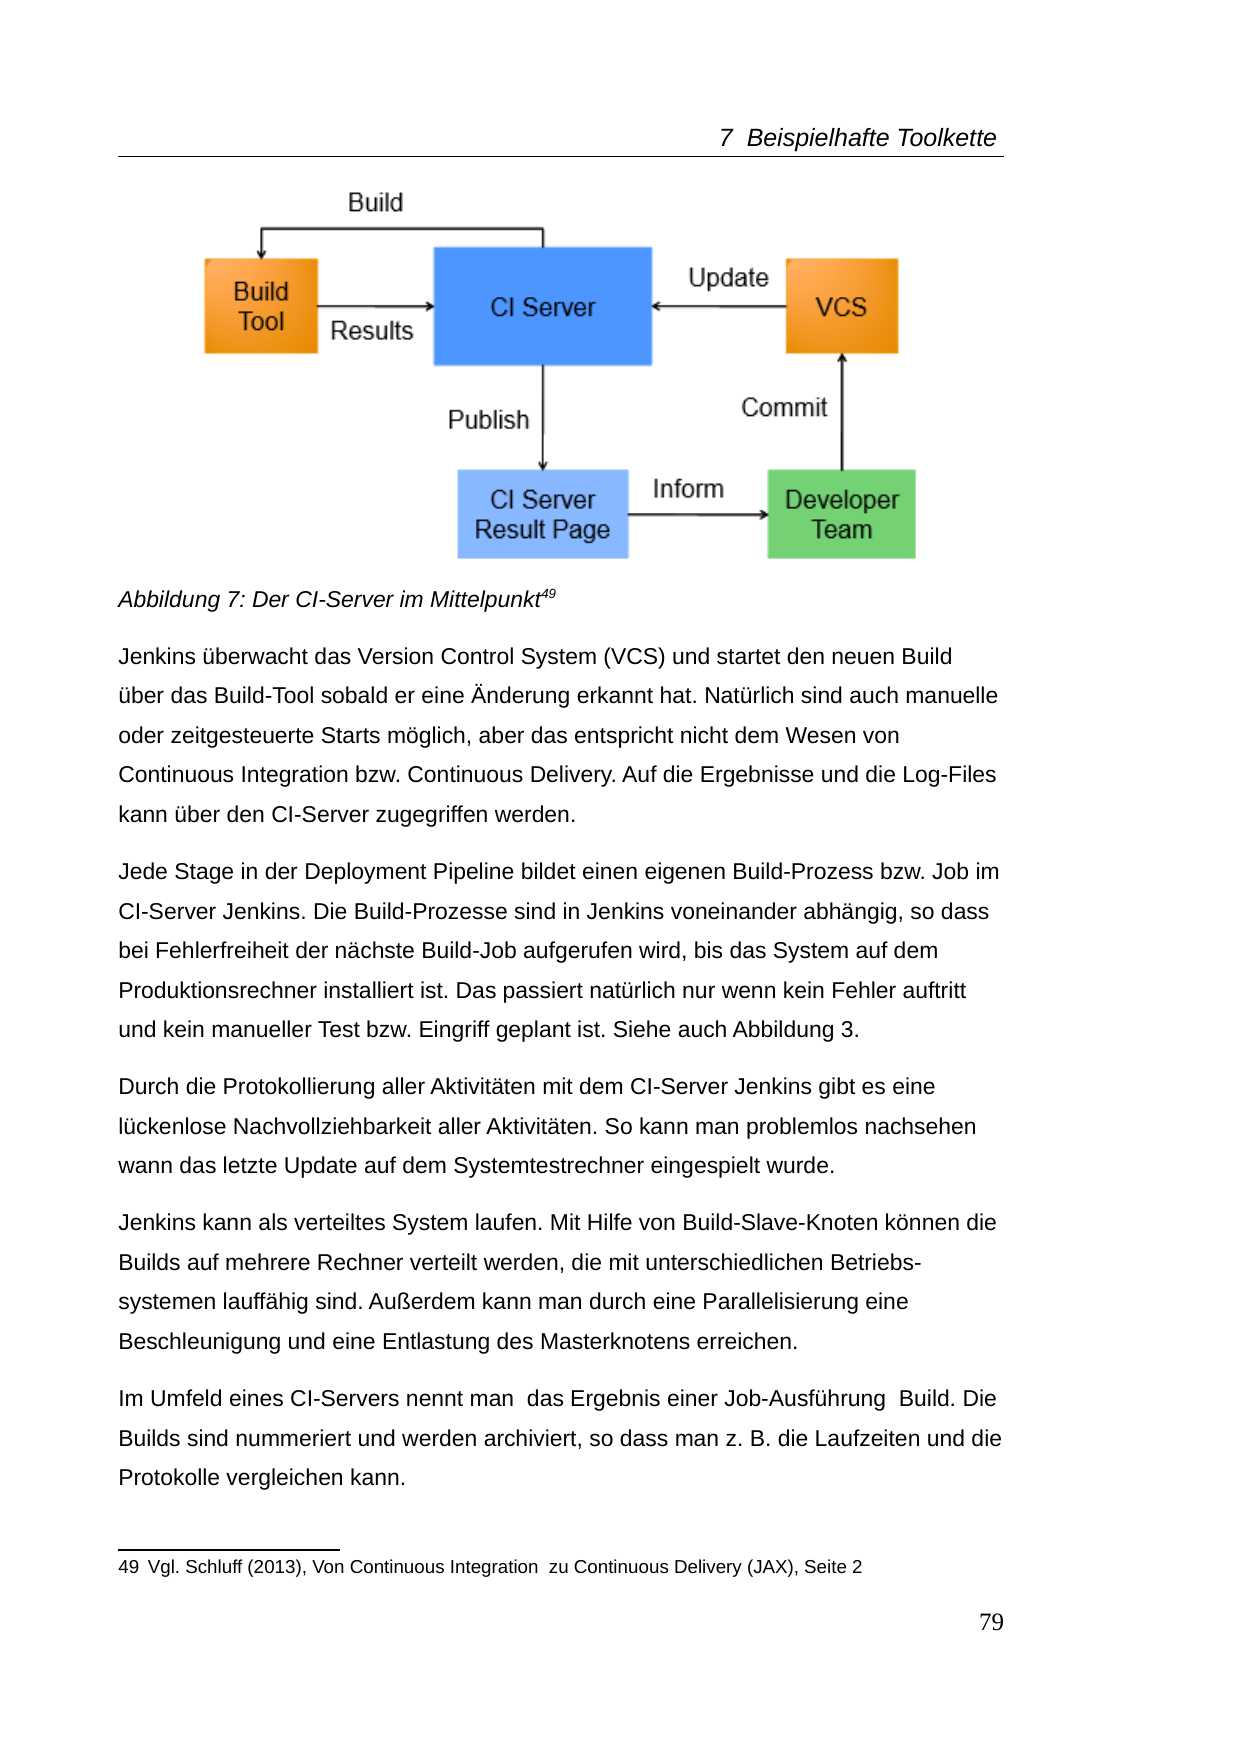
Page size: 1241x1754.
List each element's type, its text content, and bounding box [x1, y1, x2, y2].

text Jenkins kann als verteiltes System laufen. Mit Hilfe von Build-Slave-Knoten können die Builds auf mehrere Rechner verteilt werden, die mit unterschiedlichen Betriebs-systemen lauffähig sind. Außerdem kann man durch eine Parallelisierung eine Beschleunigung und eine Entlastung des Masterknotens erreichen. [118, 1209, 1004, 1354]
text Vgl. Schluff (2013), Von Continuous Integration zu Continuous Delivery (JAX), Seite 2 [118, 1556, 1004, 1578]
picture [195, 185, 927, 573]
text Im Umfeld eines CI-Servers nennt man das Ergebnis einer Job-Ausführung Build. Die Builds sind nummeriert und werden archiviert, so dass man z. B. die Laufzeiten und die Protokolle vergleichen kann. [118, 1385, 1004, 1490]
text Jenkins überwacht das Version Control System (VCS) und startet den neuen Build über das Build-Tool sobald er eine Änderung erkannt hat. Natürlich sind auch manuelle oder zeitgesteuerte Starts möglich, aber das entspricht nicht dem Wesen von Continuous Integration bzw. Continuous Delivery. Auf die Ergebnisse und die Log-Files kann über den CI-Server zugegriffen werden. [118, 643, 1004, 827]
text Abbildung 7: Der CI-Server im Mittelpunkt [118, 573, 1004, 612]
text Jede Stage in der Deployment Pipeline bildet einen eigenen Build-Prozess bzw. Job im CI-Server Jenkins. Die Build-Prozesse sind in Jenkins voneinander abhängig, so dass bei Fehlerfreiheit der nächste Build-Job aufgerufen wird, bis das System auf dem Produktionsrechner installiert ist. Das passiert natürlich nur wenn kein Fehler auftritt und kein manueller Test bzw. Eingriff geplant ist. Siehe auch Abbildung 3. [118, 858, 1004, 1042]
text Durch die Protokollierung aller Aktivitäten mit dem CI-Server Jenkins gibt es eine lückenlose Nachvollziehbarkeit aller Aktivitäten. So kann man problemlos nachsehen wann das letzte Update auf dem Systemtestrechner eingespielt wurde. [118, 1073, 1004, 1178]
